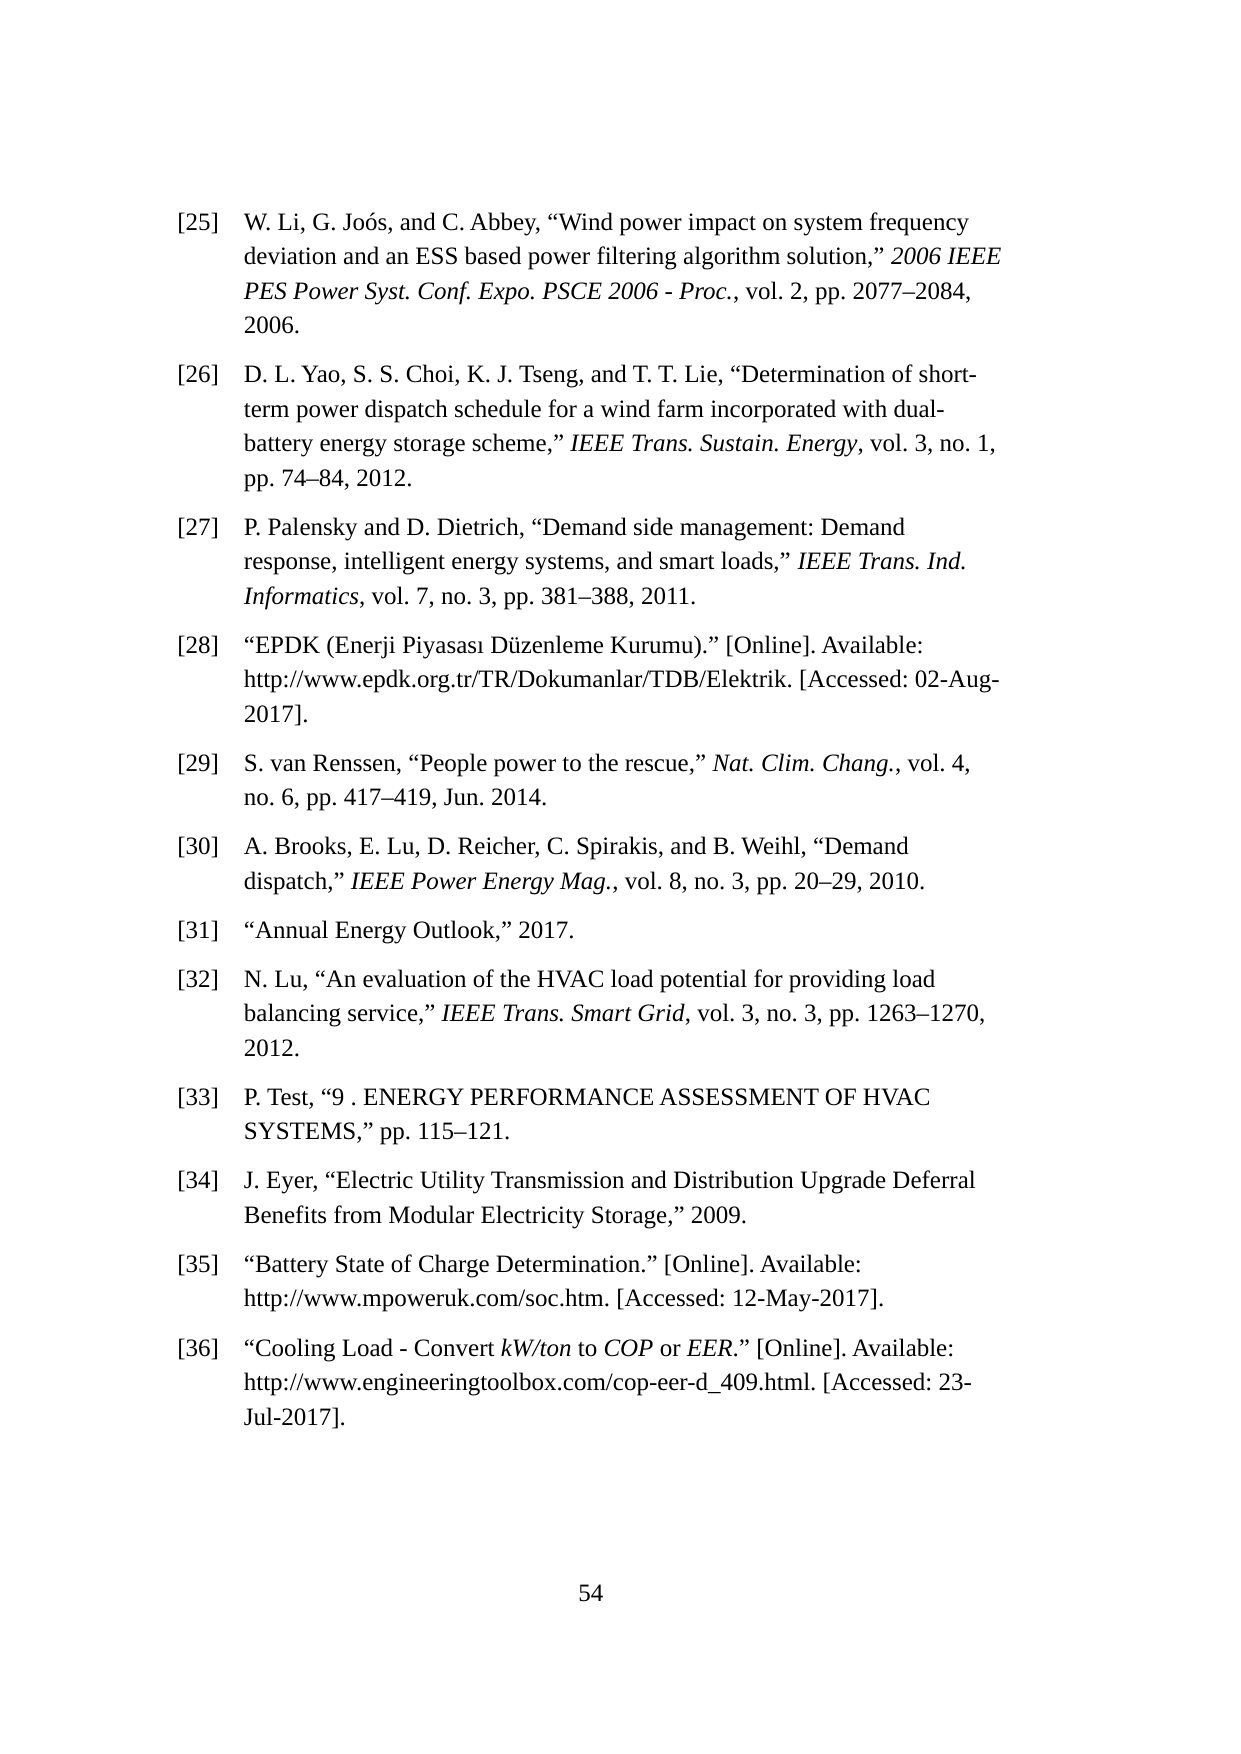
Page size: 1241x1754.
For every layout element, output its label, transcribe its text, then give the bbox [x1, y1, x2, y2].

text [36] “Cooling Load - Convert kW/ton to COP or EER.” [Online]. Available: http://www.engineeringtoolbox.com/cop-eer-d_409.html. [Accessed: 23-Jul-2017]. [177, 1333, 1004, 1430]
text [32] N. Lu, “An evaluation of the HVAC load potential for providing load balancing service,” IEEE Trans. Smart Grid, vol. 3, no. 3, pp. 1263–1270, 2012. [177, 964, 1004, 1062]
text [33] P. Test, “9 . ENERGY PERFORMANCE ASSESSMENT OF HVAC SYSTEMS,” pp. 115–121. [177, 1082, 1004, 1145]
text [26] D. L. Yao, S. S. Choi, K. J. Tseng, and T. T. Lie, “Determination of short-term power dispatch schedule for a wind farm incorporated with dual-battery energy storage scheme,” IEEE Trans. Sustain. Energy, vol. 3, no. 1, pp. 74–84, 2012. [177, 359, 1004, 491]
text [29] S. van Renssen, “People power to the rescue,” Nat. Clim. Chang., vol. 4, no. 6, pp. 417–419, Jun. 2014. [177, 748, 1004, 811]
text [28] “EPDK (Enerji Piyasası Düzenleme Kurumu).” [Online]. Available: http://www.epdk.org.tr/TR/Dokumanlar/TDB/Elektrik. [Accessed: 02-Aug-2017]. [177, 630, 1004, 727]
text [31] “Annual Energy Outlook,” 2017. [177, 915, 1004, 944]
text [35] “Battery State of Charge Determination.” [Online]. Available: http://www.mpoweruk.com/soc.htm. [Accessed: 12-May-2017]. [177, 1249, 1004, 1312]
text [34] J. Eyer, “Electric Utility Transmission and Distribution Upgrade Deferral Benefits from Modular Electricity Storage,” 2009. [177, 1166, 1004, 1229]
text [30] A. Brooks, E. Lu, D. Reicher, C. Spirakis, and B. Weihl, “Demand dispatch,” IEEE Power Energy Mag., vol. 8, no. 3, pp. 20–29, 2010. [177, 831, 1004, 894]
text [27] P. Palensky and D. Dietrich, “Demand side management: Demand response, intelligent energy systems, and smart loads,” IEEE Trans. Ind. Informatics, vol. 7, no. 3, pp. 381–388, 2011. [177, 512, 1004, 609]
text [25] W. Li, G. Joós, and C. Abbey, “Wind power impact on system frequency deviation and an ESS based power filtering algorithm solution,” 2006 IEEE PES Power Syst. Conf. Expo. PSCE 2006 - Proc., vol. 2, pp. 2077–2084, 2006. [177, 207, 1004, 339]
